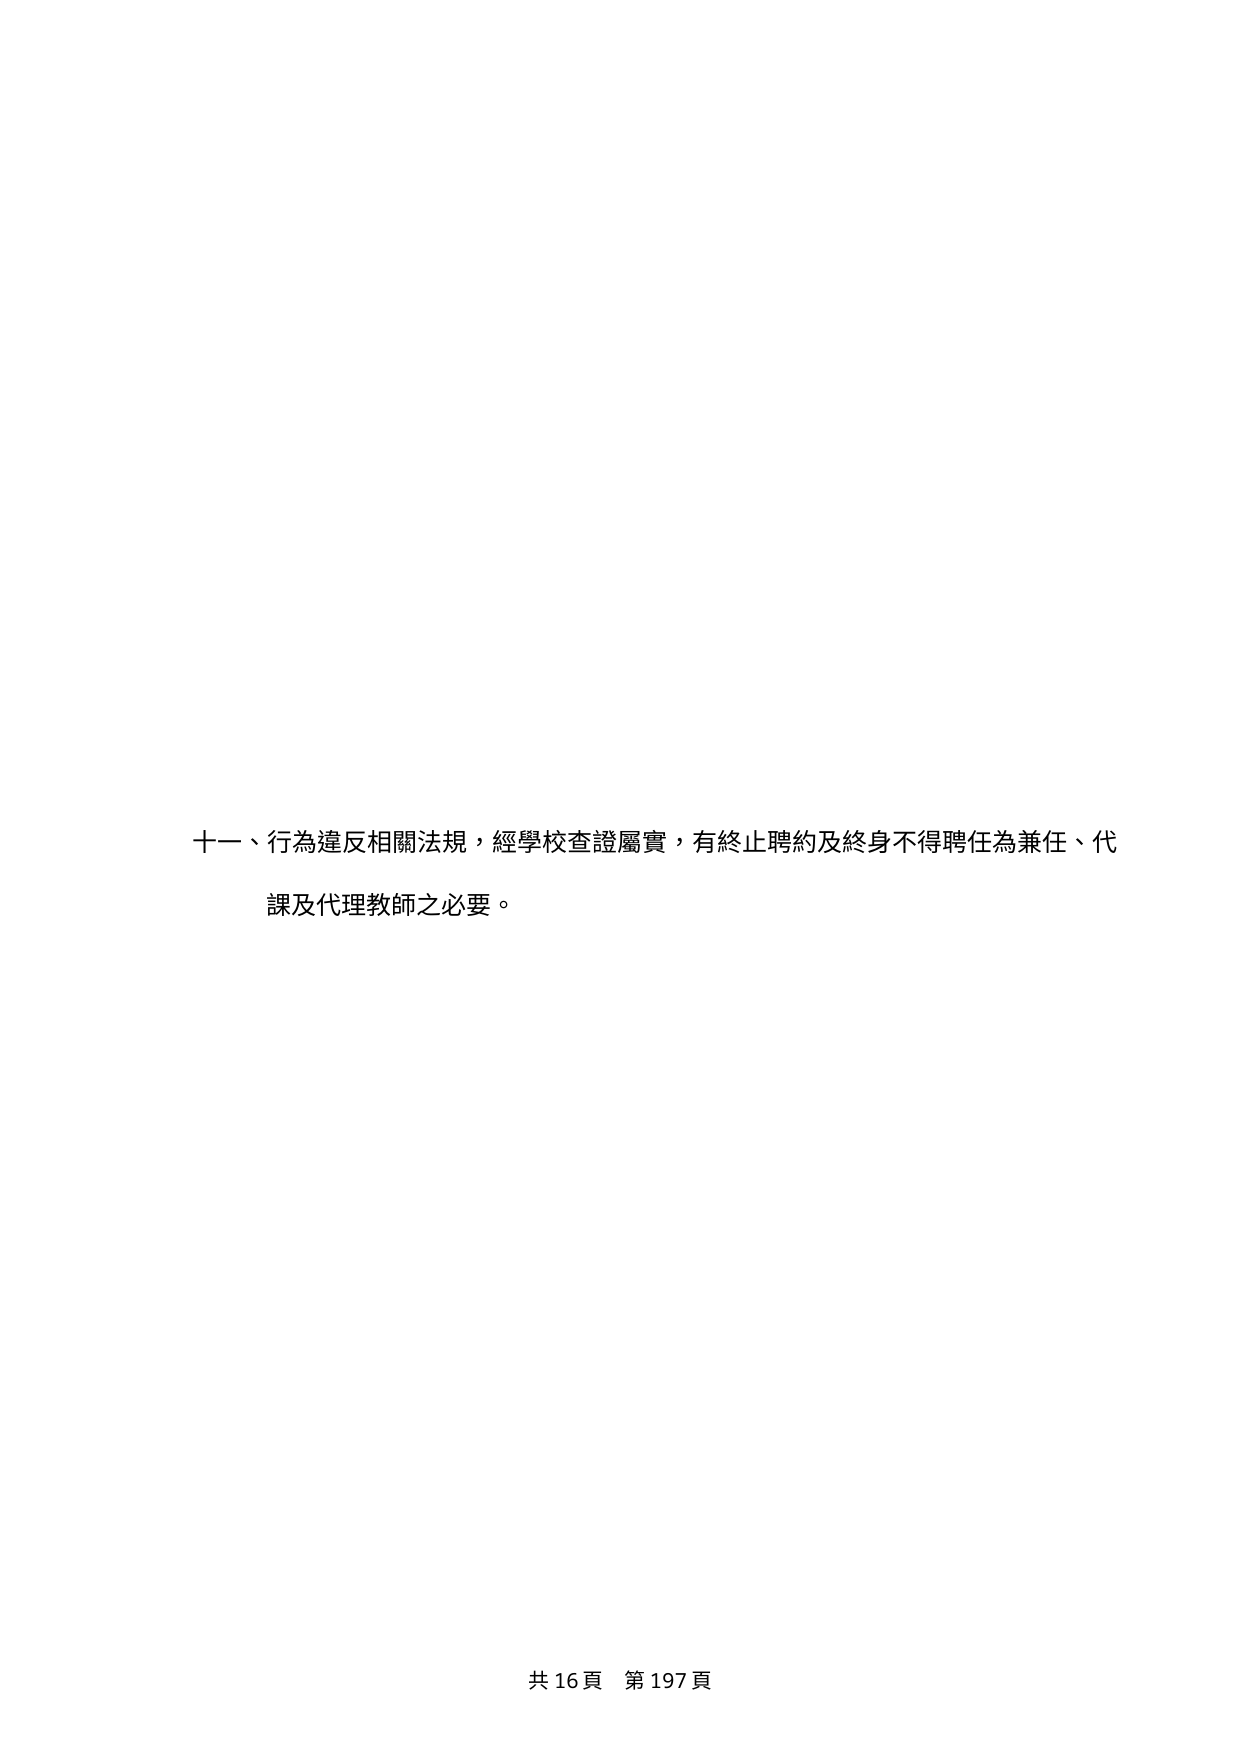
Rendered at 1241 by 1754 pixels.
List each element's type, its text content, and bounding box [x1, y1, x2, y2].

text 十一、行為違反相關法規，經學校查證屬實，有終止聘約及終身不得聘任為兼任、代課及代理教師之必要。 [192, 799, 1122, 924]
